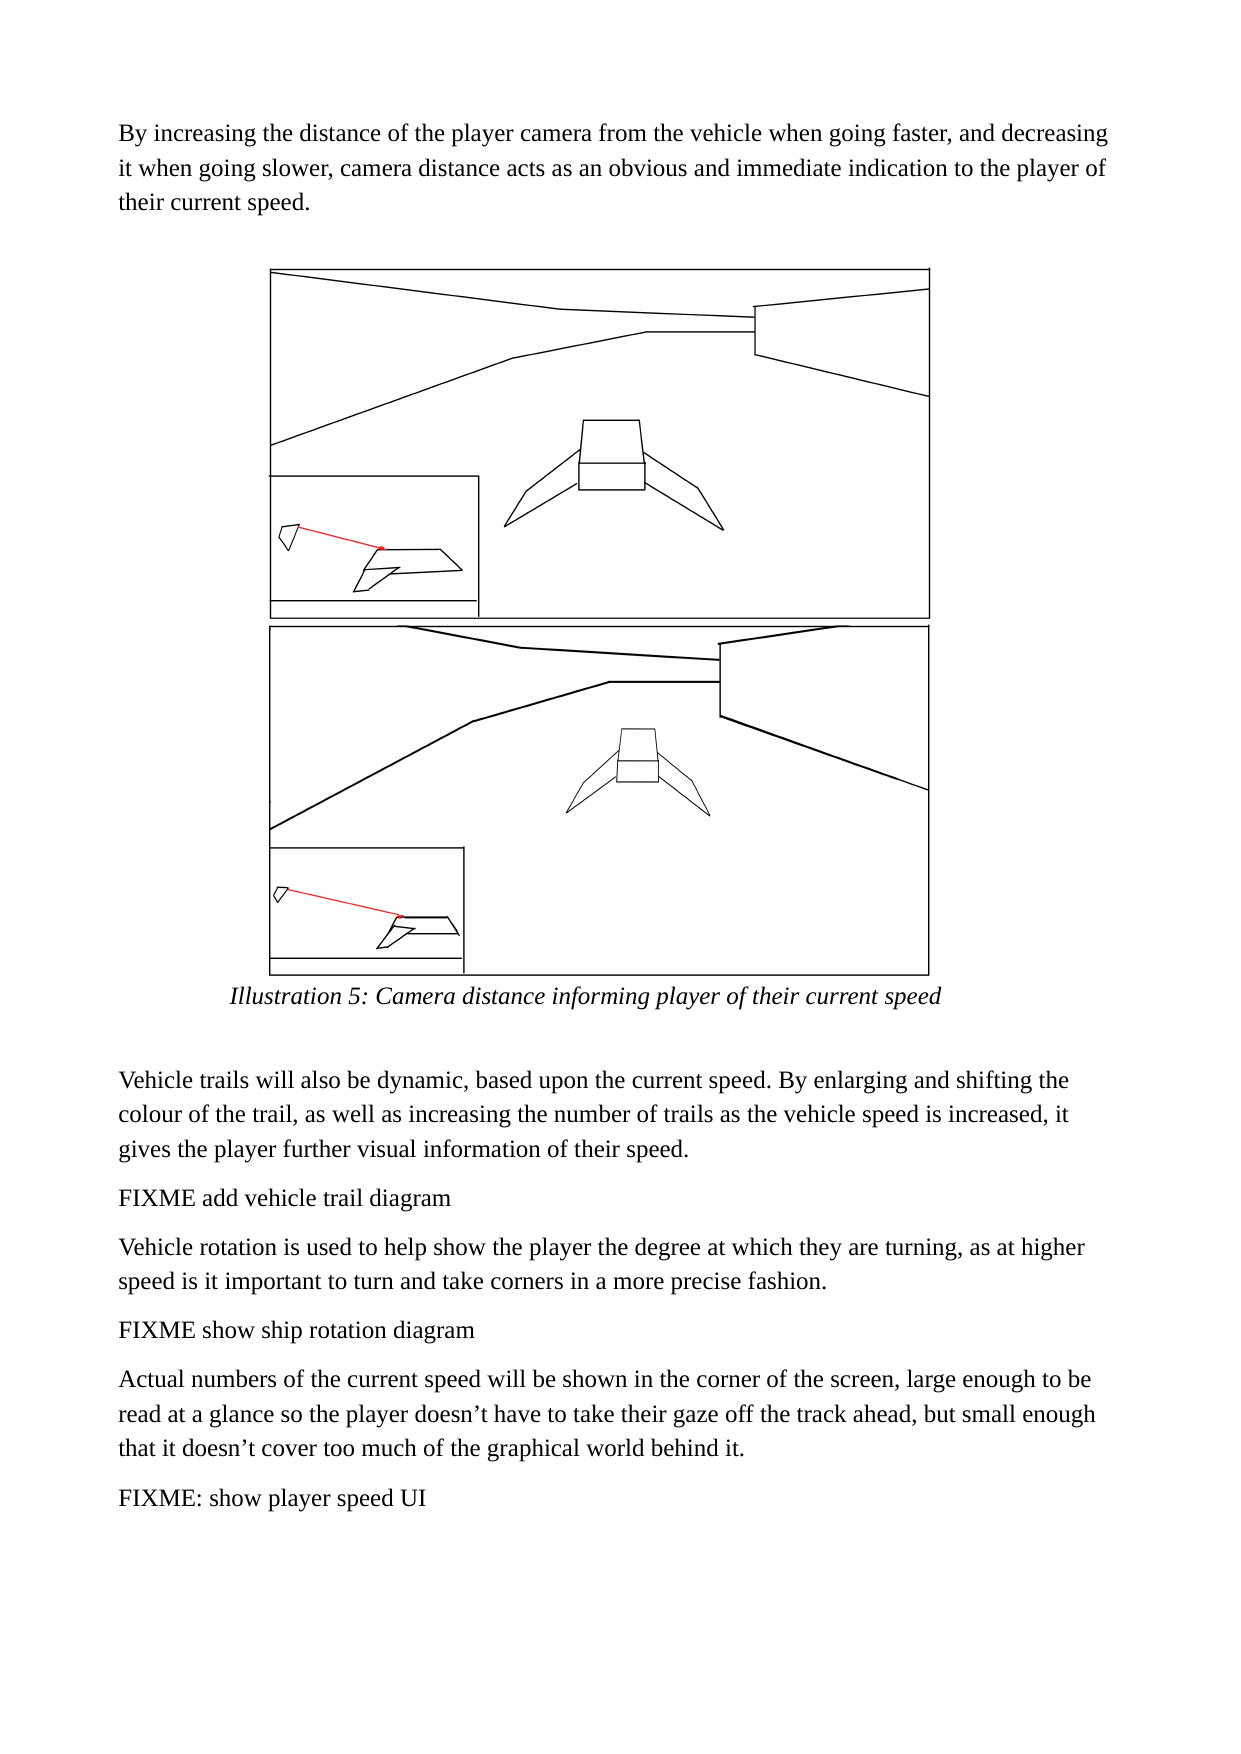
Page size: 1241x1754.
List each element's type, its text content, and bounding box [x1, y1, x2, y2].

text Illustration 5: Camera distance informing player of their current speed [229, 982, 966, 1010]
text [229, 244, 966, 256]
text Vehicle rotation is used to help show the player the degree at which they are turning, as at higher speed is it important to turn and take corners in a more precise fashion. [118, 1232, 1122, 1295]
text Actual numbers of the current speed will be shown in the corner of the screen, large enough to be read at a glance so the player doesn’t have to take their gaze off the track ahead, but small enough that it doesn’t cover too much of the graphical world behind it. [118, 1364, 1122, 1462]
text FIXME: show player speed UI [118, 1483, 1122, 1511]
text Vehicle trails will also be dynamic, based upon the current speed. By enlarging and shifting the colour of the trail, as well as increasing the number of trails as the vehicle speed is increased, it gives the player further visual information of their speed. [118, 1065, 1122, 1163]
picture [229, 256, 966, 982]
text FIXME show ship rotation diagram [118, 1316, 1122, 1344]
text FIXME add vehicle trail diagram [118, 1183, 1122, 1212]
text By increasing the distance of the player camera from the vehicle when going faster, and decreasing it when going slower, camera distance acts as an obvious and immediate indication to the player of their current speed. [118, 118, 1122, 216]
